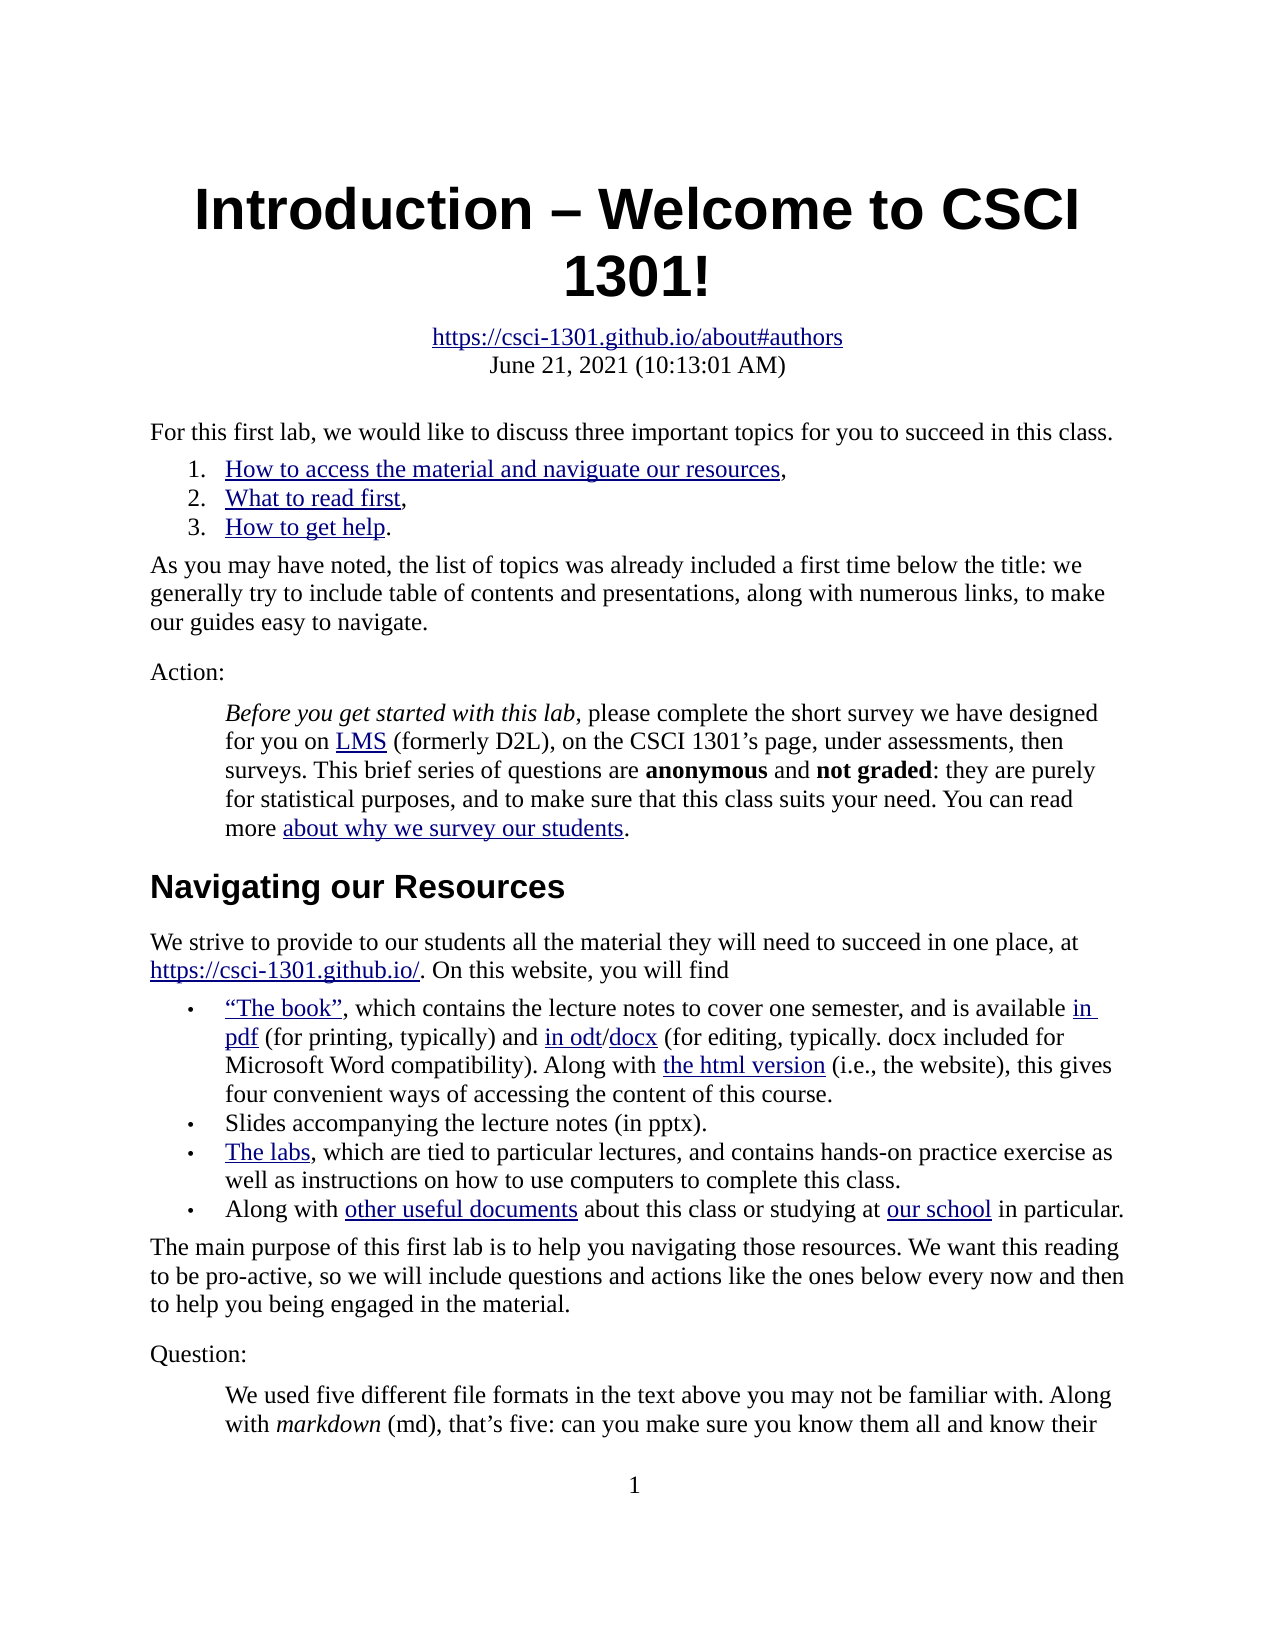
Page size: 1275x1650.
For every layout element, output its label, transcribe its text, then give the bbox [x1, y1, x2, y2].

text The main purpose of this first lab is to help you navigating those resources. We want this reading to be pro-active, so we will include questions and actions like the ones below every now and then to help you being engaged in the material. [150, 1232, 1125, 1318]
list How to get help. [187, 512, 1125, 541]
list “The book”, which contains the lecture notes to cover one semester, and is available in pdf (for printing, typically) and in odt/docx (for editing, typically. docx included for Microsoft Word compatibility). Along with the html version (i.e., the website), this gives four convenient ways of accessing the content of this course. [187, 993, 1125, 1108]
text https://csci-1301.github.io/about#authors [150, 322, 1125, 350]
text June 21, 2021 (10:13:01 AM) [150, 350, 1125, 379]
text We used five different file formats in the text above you may not be familiar with. Along with markdown (md), that’s five: can you make sure you know them all and know their [225, 1380, 1125, 1437]
subtitle Navigating our Resources [150, 866, 1125, 905]
list How to access the material and naviguate our resources, [187, 454, 1125, 483]
text As you may have noted, the list of topics was already included a first time below the title: we generally try to include table of contents and presentations, along with numerous links, to make our guides easy to navigate. [150, 550, 1125, 636]
text Before you get started with this lab, please complete the short survey we have designed for you on LMS (formerly D2L), on the CSCI 1301’s page, under assessments, then surveys. This brief series of questions are anonymous and not graded: they are purely for statistical purposes, and to make sure that this class suits your need. You can read more about why we survey our students. [225, 698, 1125, 841]
text For this first lab, we would like to discuss three important topics for you to succeed in this class. [150, 417, 1125, 446]
list What to read first, [187, 483, 1125, 512]
text We strive to provide to our students all the material they will need to succeed in one place, at https://csci-1301.github.io/. On this website, you will find [150, 927, 1125, 984]
list Slides accompanying the lecture notes (in pptx). [187, 1108, 1125, 1137]
list Along with other useful documents about this class or studying at our school in particular. [187, 1194, 1125, 1223]
list The labs, which are tied to particular lectures, and contains hands-on practice exercise as well as instructions on how to use computers to complete this class. [187, 1137, 1125, 1194]
text Question: [150, 1339, 1125, 1368]
text Action: [150, 657, 1125, 686]
title Introduction – Welcome to CSCI 1301! [150, 175, 1125, 309]
